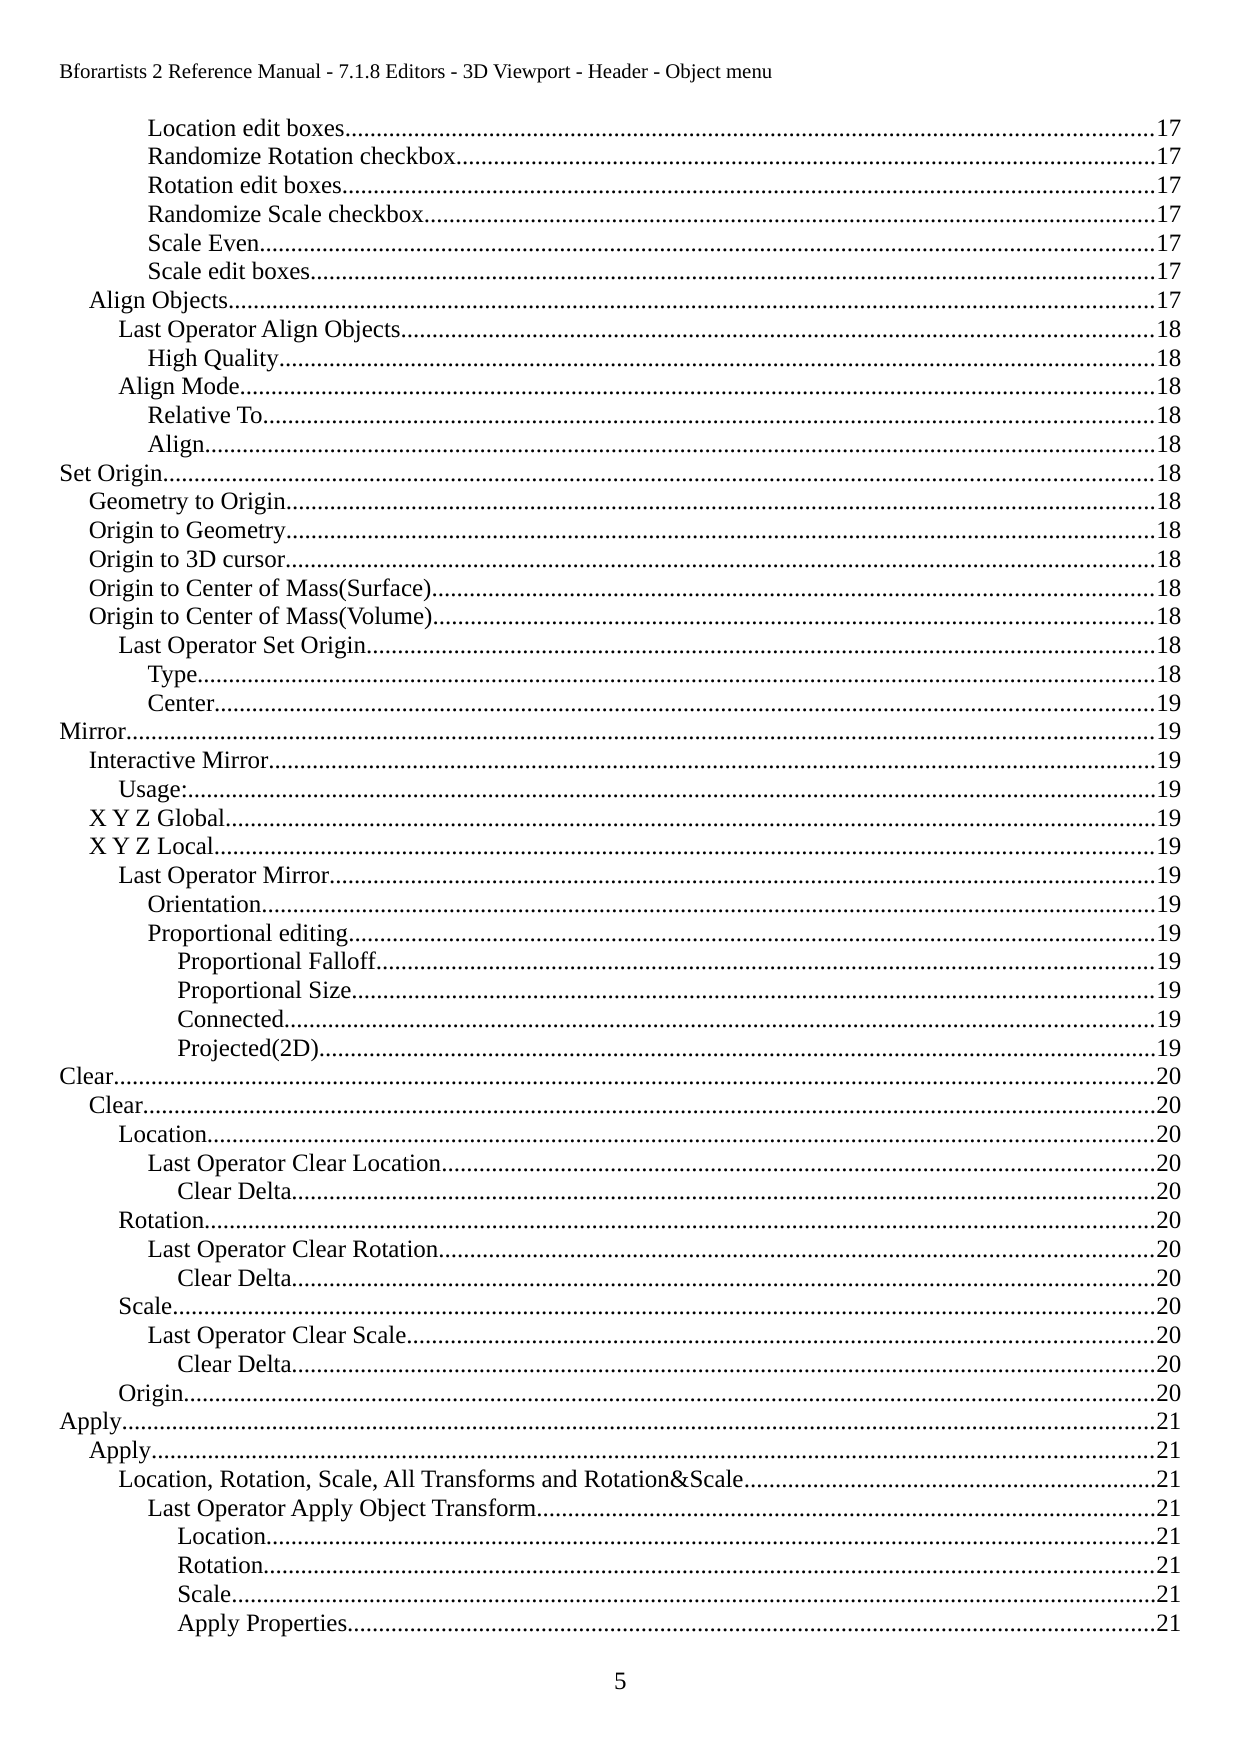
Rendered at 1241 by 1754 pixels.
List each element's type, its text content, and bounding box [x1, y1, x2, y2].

text Scale 21 [177, 1579, 1181, 1608]
text Mirror 19 [59, 716, 1181, 745]
text Proportional Size 19 [177, 975, 1181, 1004]
text High Quality 18 [147, 343, 1181, 371]
text Last Operator Set Origin 18 [118, 630, 1181, 659]
text Origin to Center of Mass(Volume) 18 [88, 601, 1181, 630]
text Randomize Scale checkbox 17 [147, 199, 1181, 228]
text Origin 20 [118, 1378, 1181, 1406]
text Align 18 [147, 429, 1181, 458]
text X Y Z Global 19 [88, 803, 1181, 831]
text Align Objects 17 [88, 285, 1181, 314]
text Center 19 [147, 688, 1181, 716]
text Origin to 3D cursor 18 [88, 544, 1181, 573]
text Last Operator Align Objects 18 [118, 314, 1181, 343]
text Origin to Center of Mass(Surface) 18 [88, 573, 1181, 601]
text Set Origin 18 [59, 458, 1181, 486]
text Origin to Geometry 18 [88, 515, 1181, 544]
text Proportional Falloff 19 [177, 946, 1181, 975]
text Location 20 [118, 1119, 1181, 1148]
text Scale Even 17 [147, 228, 1181, 256]
text Rotation 21 [177, 1550, 1181, 1579]
text Clear Delta 20 [177, 1263, 1181, 1291]
text Clear Delta 20 [177, 1349, 1181, 1378]
text Location, Rotation, Scale, All Transforms and Rotation&Scale 21 [118, 1464, 1181, 1493]
text Geometry to Origin 18 [88, 486, 1181, 515]
text Randomize Rotation checkbox 17 [147, 141, 1181, 170]
text Clear 20 [88, 1090, 1181, 1119]
text Scale edit boxes 17 [147, 256, 1181, 285]
text Proportional editing 19 [147, 918, 1181, 946]
text Apply 21 [88, 1435, 1181, 1464]
text Last Operator Clear Scale 20 [147, 1320, 1181, 1349]
text X Y Z Local 19 [88, 831, 1181, 860]
text Projected(2D) 19 [177, 1033, 1181, 1061]
text Orientation 19 [147, 889, 1181, 918]
text Location edit boxes 17 [147, 113, 1181, 141]
text Rotation edit boxes 17 [147, 170, 1181, 199]
text Rotation 20 [118, 1205, 1181, 1234]
text Apply 21 [59, 1406, 1181, 1435]
text Clear Delta 20 [177, 1176, 1181, 1205]
text Apply Properties 21 [177, 1608, 1181, 1636]
text Interactive Mirror 19 [88, 745, 1181, 774]
text Connected 19 [177, 1004, 1181, 1033]
text Scale 20 [118, 1291, 1181, 1320]
text Usage: 19 [118, 774, 1181, 803]
text Align Mode 18 [118, 371, 1181, 400]
text Last Operator Mirror 19 [118, 860, 1181, 889]
text Last Operator Clear Rotation 20 [147, 1234, 1181, 1263]
text Last Operator Apply Object Transform. 21 [147, 1493, 1181, 1521]
text Last Operator Clear Location 20 [147, 1148, 1181, 1176]
text Relative To 18 [147, 400, 1181, 429]
text Location 21 [177, 1521, 1181, 1550]
text Clear 20 [59, 1061, 1181, 1090]
text Type 18 [147, 659, 1181, 688]
